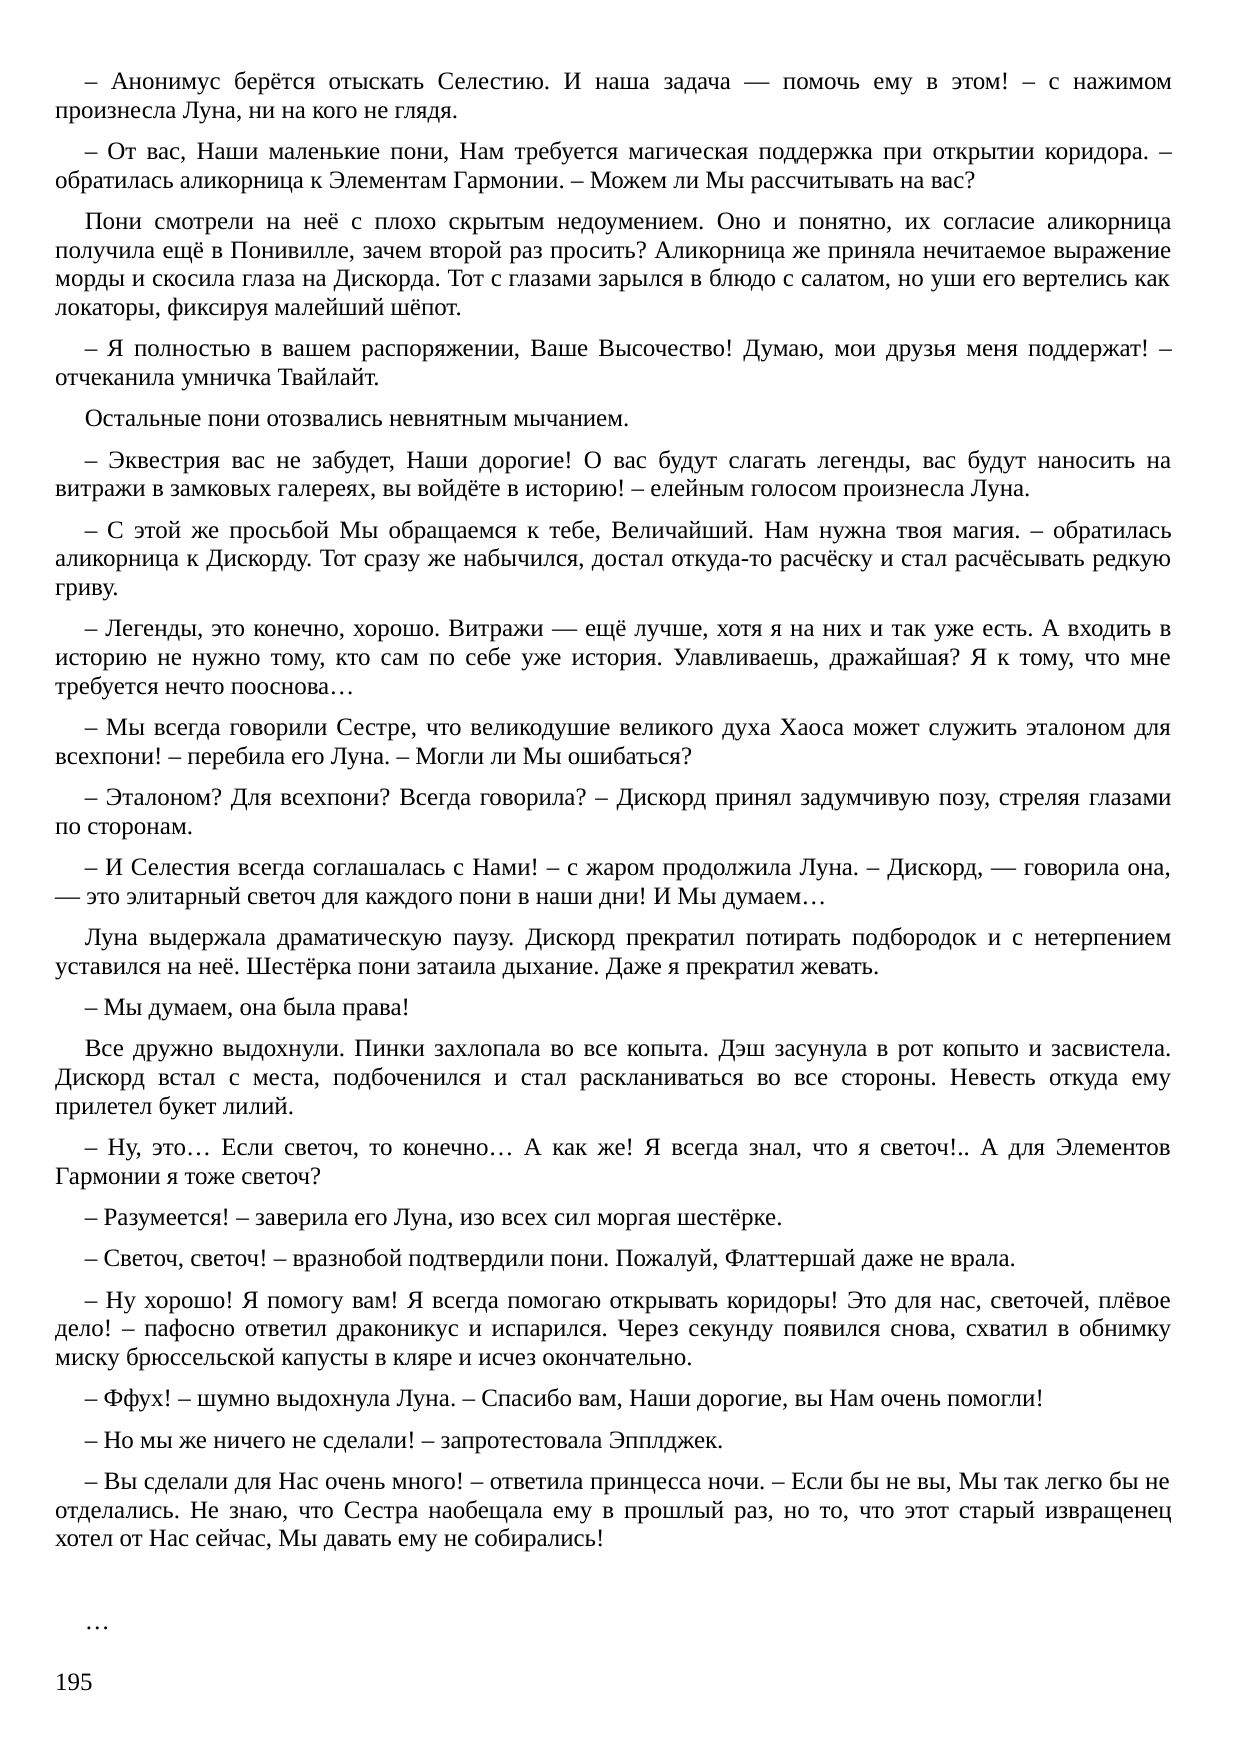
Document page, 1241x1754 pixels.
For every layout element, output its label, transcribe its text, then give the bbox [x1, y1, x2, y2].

text – Легенды, это конечно, хорошо. Витражи — ещё лучше, хотя я на них и так уже есть. А входить в историю не нужно тому, кто сам по себе уже история. Улавливаешь, дражайшая? Я к тому, что мне требуется нечто пооснова… [55, 613, 1173, 700]
text – Ну, это… Если светоч, то конечно… А как же! Я всегда знал, что я светоч!.. А для Элементов Гармонии я тоже светоч? [55, 1132, 1173, 1190]
text – Светоч, светоч! – вразнобой подтвердили пони. Пожалуй, Флаттершай даже не врала. [55, 1243, 1173, 1272]
text – Вы сделали для Нас очень много! – ответила принцесса ночи. – Если бы не вы, Мы так легко бы не отделались. Не знаю, что Сестра наобещала ему в прошлый раз, но то, что этот старый извращенец хотел от Нас сейчас, Мы давать ему не собирались! [55, 1466, 1173, 1552]
text – Но мы же ничего не сделали! – запротестовала Эпплджек. [55, 1425, 1173, 1453]
text – И Селестия всегда соглашалась с Нами! – с жаром продолжила Луна. – Дискорд, — говорила она, — это элитарный светоч для каждого пони в наши дни! И Мы думаем… [55, 852, 1173, 910]
text – Эквестрия вас не забудет, Наши дорогие! О вас будут слагать легенды, вас будут наносить на витражи в замковых галереях, вы войдёте в историю! – елейным голосом произнесла Луна. [55, 445, 1173, 502]
text – Я полностью в вашем распоряжении, Ваше Высочество! Думаю, мои друзья меня поддержат! – отчеканила умничка Твайлайт. [55, 333, 1173, 391]
text – Ну хорошо! Я помогу вам! Я всегда помогаю открывать коридоры! Это для нас, светочей, плёвое дело! – пафосно ответил драконикус и испарился. Через секунду появился снова, схватил в обнимку миску брюссельской капусты в кляре и исчез окончательно. [55, 1285, 1173, 1371]
text – Мы всегда говорили Сестре, что великодушие великого духа Хаоса может служить эталоном для всехпони! – перебила его Луна. – Могли ли Мы ошибаться? [55, 712, 1173, 770]
text – С этой же просьбой Мы обращаемся к тебе, Величайший. Нам нужна твоя магия. – обратилась аликорница к Дискорду. Тот сразу же набычился, достал откуда-то расчёску и стал расчёсывать редкую гриву. [55, 515, 1173, 601]
text … [55, 1606, 1173, 1635]
text Все дружно выдохнули. Пинки захлопала во все копыта. Дэш засунула в рот копыто и засвистела. Дискорд встал с места, подбоченился и стал раскланиваться во все стороны. Невесть откуда ему прилетел букет лилий. [55, 1033, 1173, 1120]
text Пони смотрели на неё с плохо скрытым недоумением. Оно и понятно, их согласие аликорница получила ещё в Понивилле, зачем второй раз просить? Аликорница же приняла нечитаемое выражение морды и скосила глаза на Дискорда. Тот с глазами зарылся в блюдо с салатом, но уши его вертелись как локаторы, фиксируя малейший шёпот. [55, 206, 1173, 321]
text – Разумеется! – заверила его Луна, изо всех сил моргая шестёрке. [55, 1202, 1173, 1231]
text Остальные пони отозвались невнятным мычанием. [55, 403, 1173, 432]
text – От вас, Наши маленькие пони, Нам требуется магическая поддержка при открытии коридора. – обратилась аликорница к Элементам Гармонии. – Можем ли Мы рассчитывать на вас? [55, 136, 1173, 193]
text – Эталоном? Для всехпони? Всегда говорила? – Дискорд принял задумчивую позу, стреляя глазами по сторонам. [55, 782, 1173, 840]
text – Ффух! – шумно выдохнула Луна. – Спасибо вам, Наши дорогие, вы Нам очень помогли! [55, 1383, 1173, 1412]
text Луна выдержала драматическую паузу. Дискорд прекратил потирать подбородок и с нетерпением уставился на неё. Шестёрка пони затаила дыхание. Даже я прекратил жевать. [55, 922, 1173, 980]
text – Анонимус берётся отыскать Селестию. И наша задача — помочь ему в этом! – с нажимом произнесла Луна, ни на кого не глядя. [55, 66, 1173, 123]
text – Мы думаем, она была права! [55, 992, 1173, 1021]
